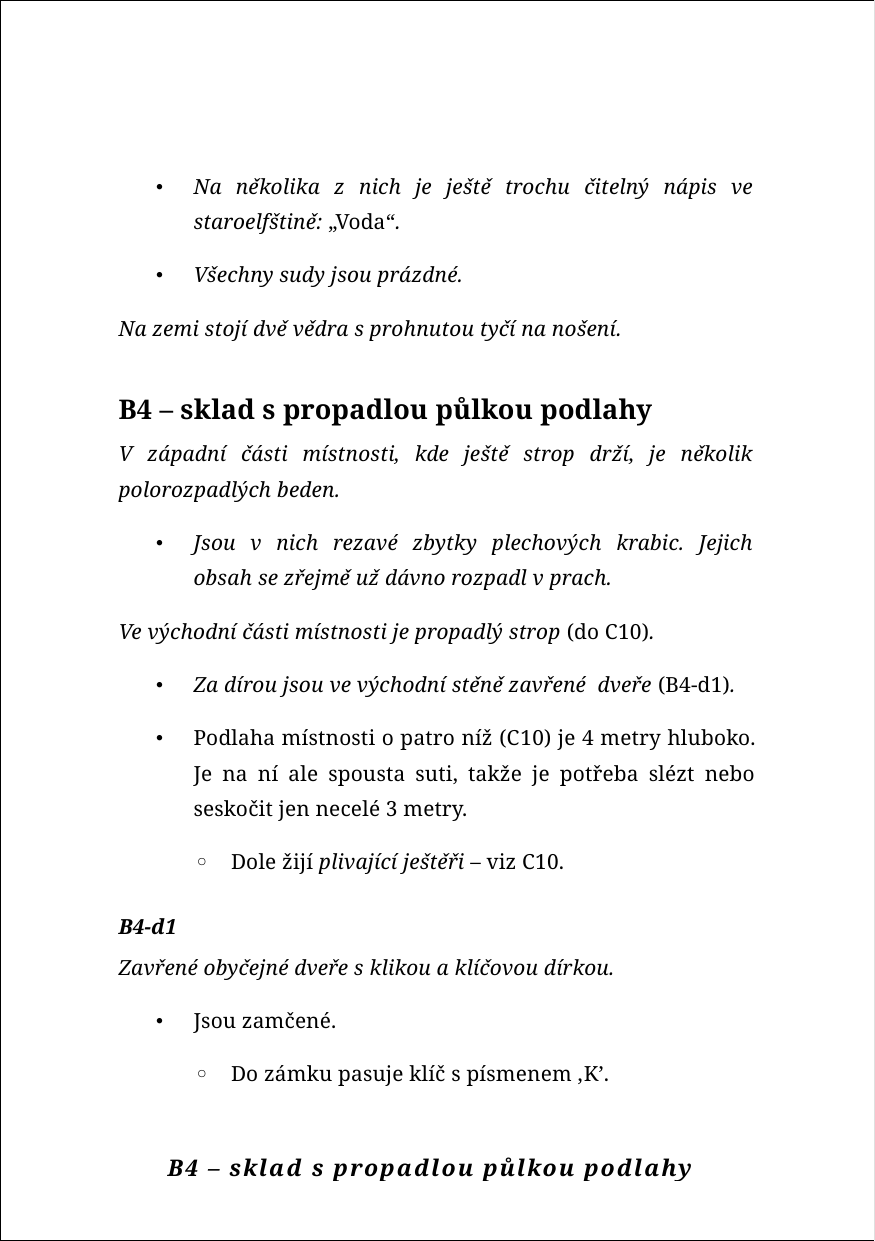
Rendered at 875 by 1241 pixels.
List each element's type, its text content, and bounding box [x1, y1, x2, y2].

list Jsou zamčené. [156, 1006, 756, 1034]
list Na několika z nich je ještě trochu čitelný nápis ve staroelfštině: „Voda“. [156, 172, 756, 236]
text Na zemi stojí dvě vědra s prohnutou tyčí na nošení. [118, 314, 756, 342]
list Za dírou jsou ve východní stěně zavřené dveře (B4-d1). [156, 670, 756, 698]
subtitle B4 – sklad s propadlou půlkou podlahy [118, 391, 756, 427]
subtitle B4-d1 [118, 912, 756, 941]
list Podlaha místnosti o patro níž (C10) je 4 metry hluboko. Je na ní ale spousta suti, takže je potřeba slézt nebo seskočit jen necelé 3 metry. [156, 723, 756, 823]
text V západní části místnosti, kde ještě strop drží, je několik polorozpadlých beden. [118, 439, 756, 503]
list Jsou v nich rezavé zbytky plechových krabic. Jejich obsah se zřejmě už dávno rozpadl v prach. [156, 528, 756, 592]
list Do zámku pasuje klíč s písmenem ‚K’. [193, 1059, 756, 1088]
text Ve východní části místnosti je propadlý strop (do C10). [118, 617, 756, 645]
list Dole žijí plivající ještěři – viz C10. [193, 847, 756, 876]
list Všechny sudy jsou prázdné. [156, 261, 756, 289]
text Zavřené obyčejné dveře s klikou a klíčovou dírkou. [118, 953, 756, 981]
